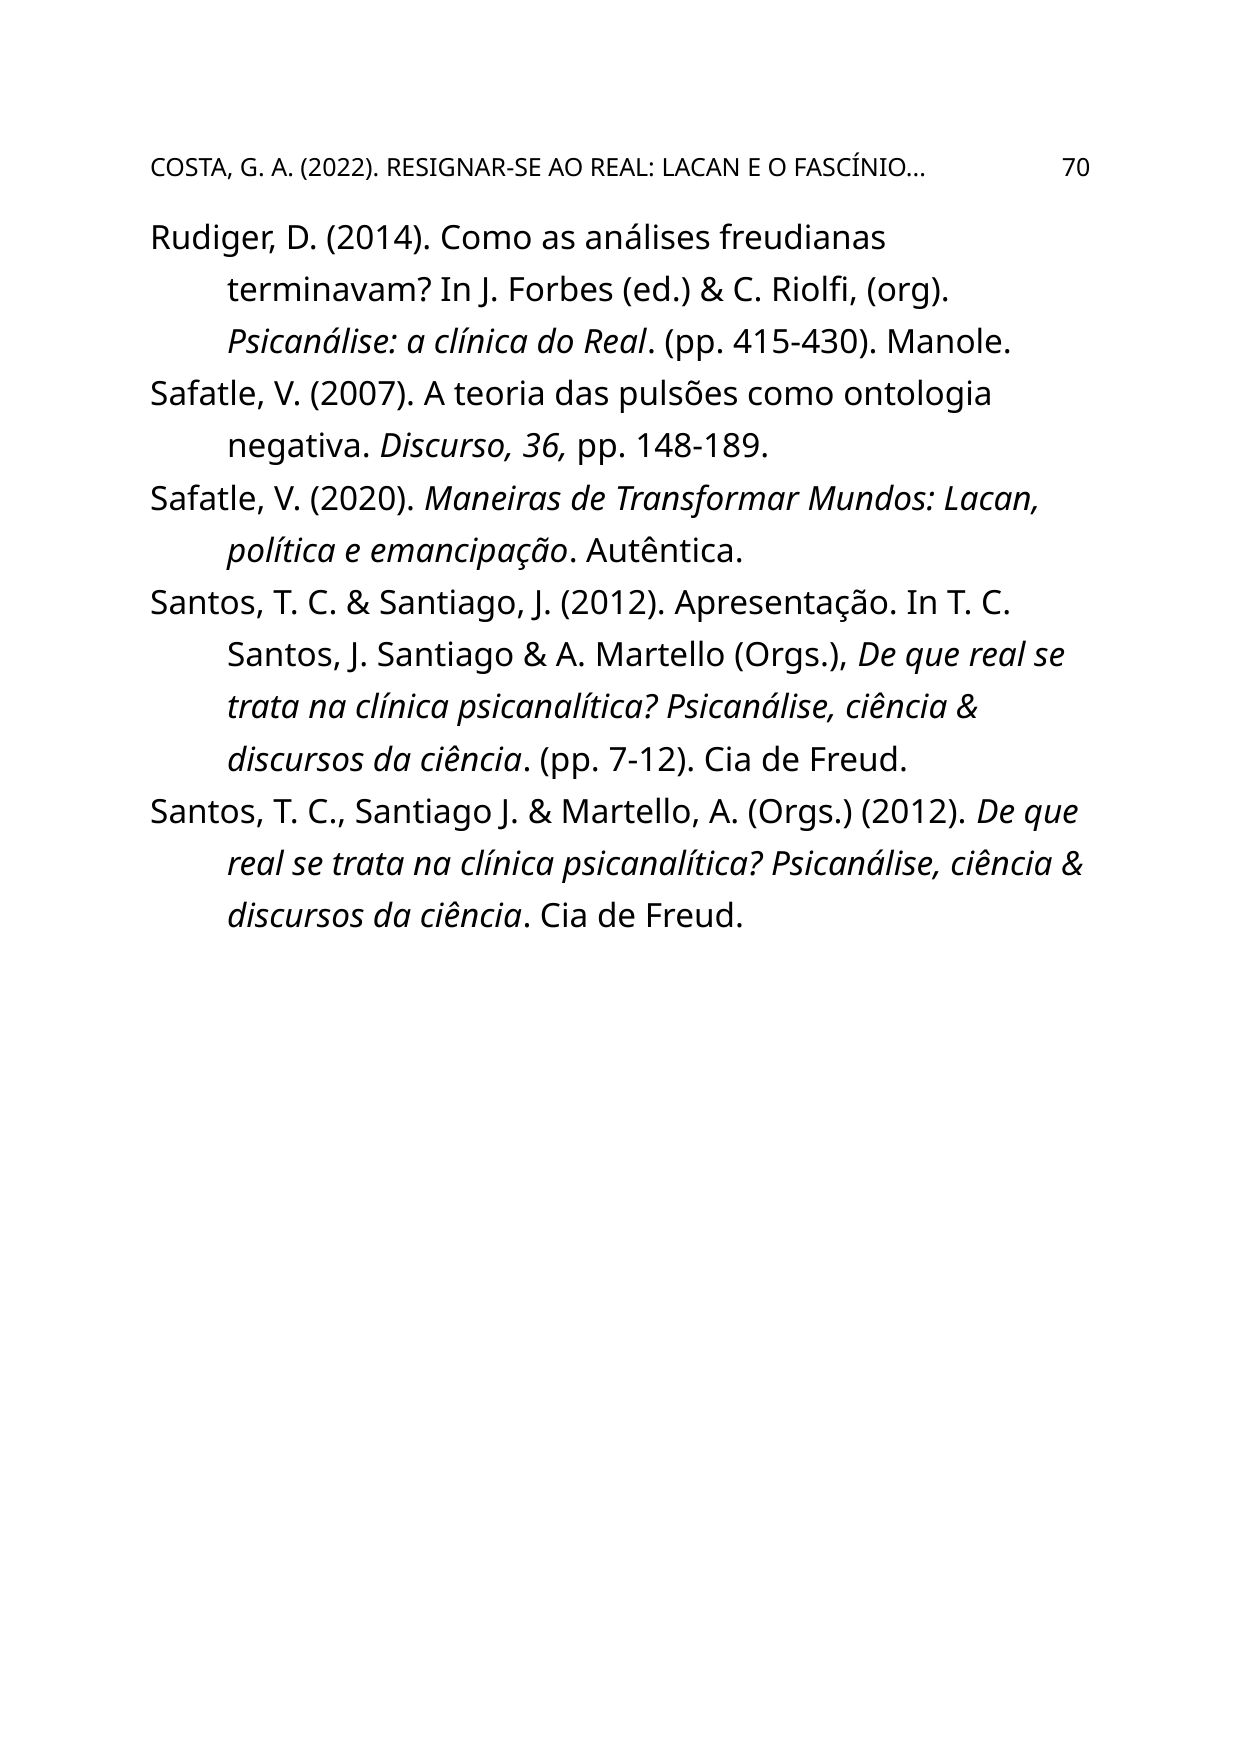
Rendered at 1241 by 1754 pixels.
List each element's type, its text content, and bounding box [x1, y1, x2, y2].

text Safatle, V. (2020). Maneiras de Transformar Mundos: Lacan, política e emancipação. Autêntica. [150, 474, 1090, 572]
text Santos, T. C. & Santiago, J. (2012). Apresentação. In T. C. Santos, J. Santiago & A. Martello (Orgs.), De que real se trata na clínica psicanalítica? Psicanálise, ciência & discursos da ciência. (pp. 7-12). Cia de Freud. [150, 579, 1090, 781]
text Safatle, V. (2007). A teoria das pulsões como ontologia negativa. Discurso, 36, pp. 148-189. [150, 370, 1090, 468]
text Santos, T. C., Santiago J. & Martello, A. (Orgs.) (2012). De que real se trata na clínica psicanalítica? Psicanálise, ciência & discursos da ciência. Cia de Freud. [150, 788, 1090, 937]
text Rudiger, D. (2014). Como as análises freudianas terminavam? In J. Forbes (ed.) & C. Riolfi, (org). Psicanálise: a clínica do Real. (pp. 415-430). Manole. [150, 213, 1090, 363]
